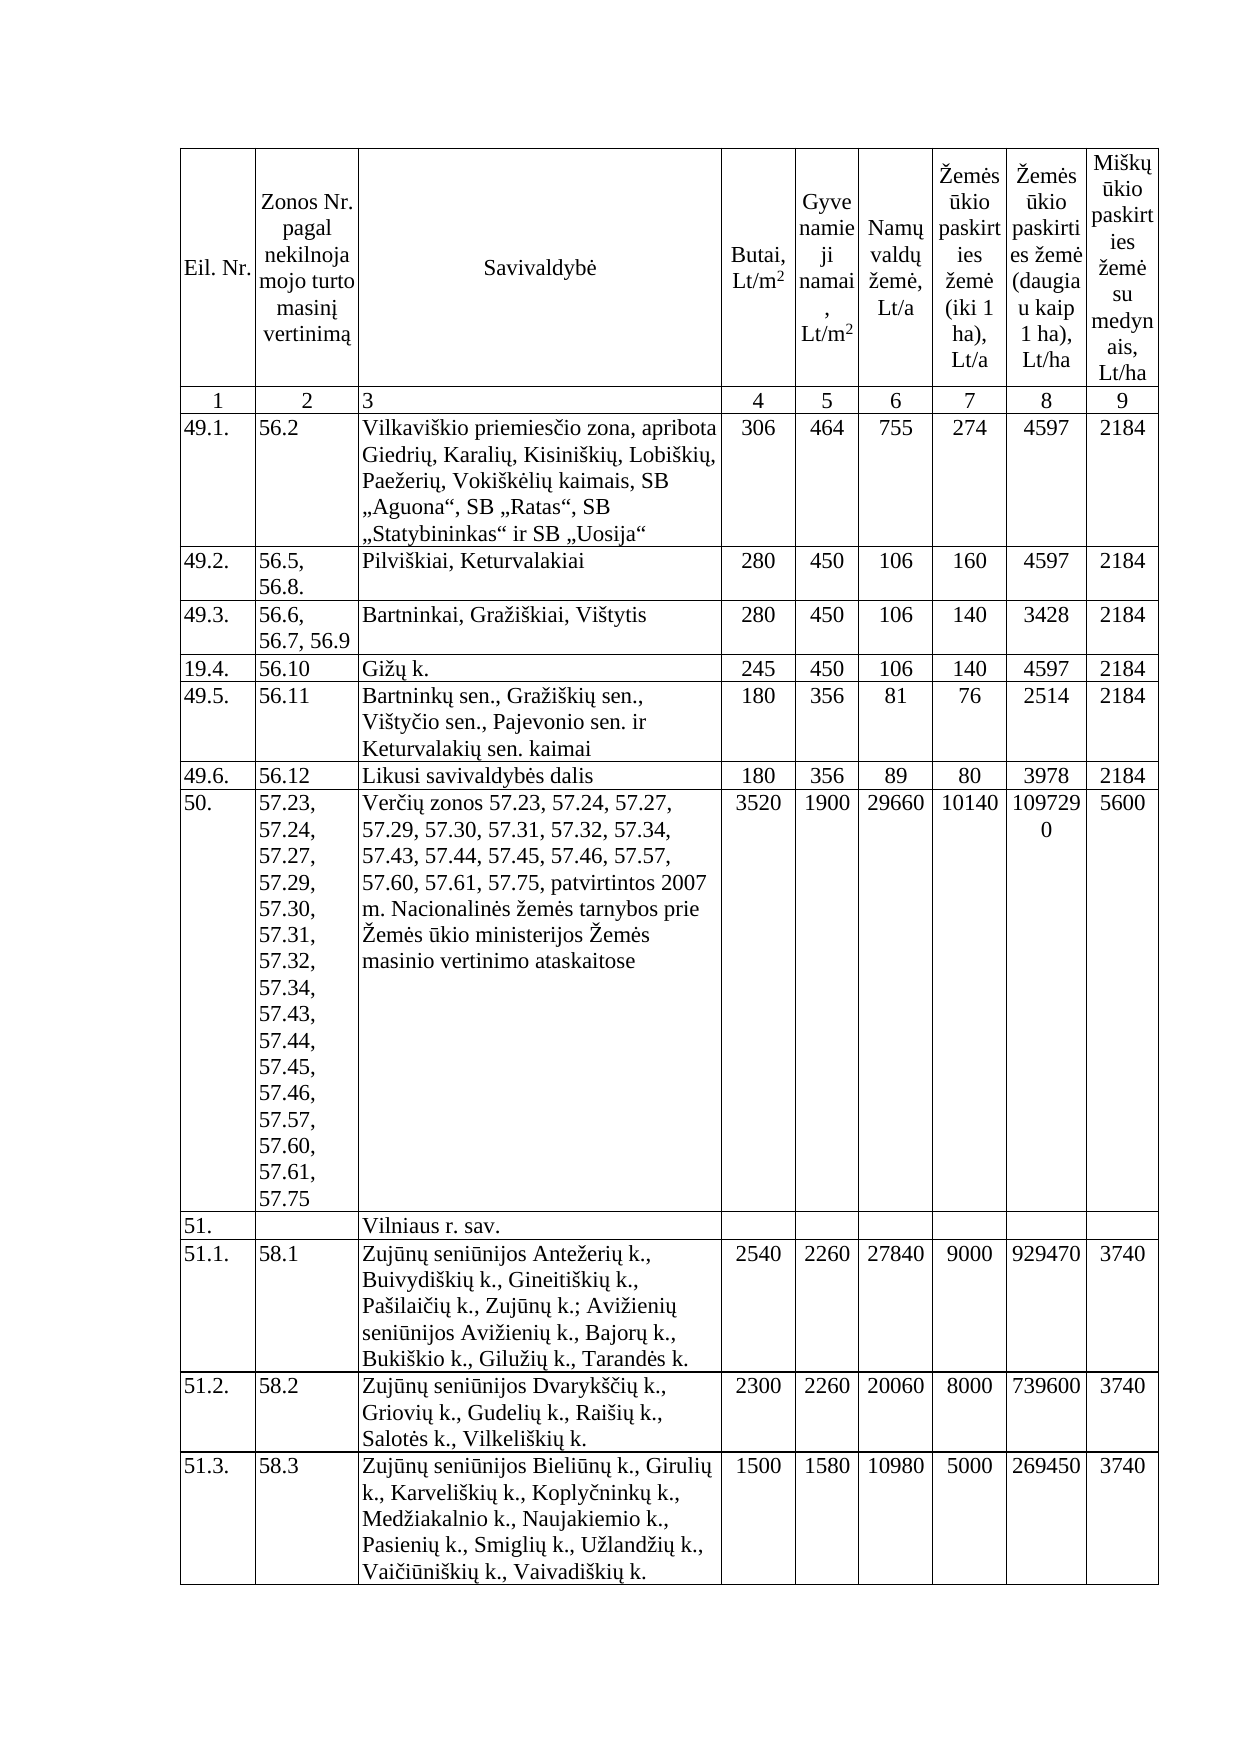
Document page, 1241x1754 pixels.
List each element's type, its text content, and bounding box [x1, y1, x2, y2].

table_cell 3740 [1087, 1453, 1158, 1584]
table_cell 140 [933, 601, 1006, 653]
table_cell Zujūnų seniūnijos Bieliūnų k., Girulių k., Karveliškių k., Koplyčninkų k., Medžiakalnio k., Naujakiemio k., Pasienių k., Smiglių k., Užlandžių k., Vaičiūniškių k., Vaivadiškių k. [359, 1453, 721, 1584]
table_cell 2184 [1087, 414, 1158, 546]
table_cell 9 [1087, 387, 1158, 413]
table_cell 8000 [933, 1373, 1006, 1451]
table_cell 739600 [1007, 1373, 1086, 1451]
table_cell [859, 1212, 932, 1238]
table_cell 80 [933, 762, 1006, 788]
table_header Namų valdų žemė, Lt/a [859, 149, 932, 386]
table_cell 2184 [1087, 762, 1158, 788]
table_cell Likusi savivaldybės dalis [359, 762, 721, 788]
table_cell 9000 [933, 1240, 1006, 1371]
table_cell 3740 [1087, 1373, 1158, 1451]
table_cell 49.2. [181, 547, 255, 600]
table_cell 106 [859, 655, 932, 681]
table_cell 4 [722, 387, 795, 413]
table_cell 49.6. [181, 762, 255, 788]
table_cell 2260 [796, 1373, 858, 1451]
table_cell 180 [722, 762, 795, 788]
table_cell 4597 [1007, 414, 1086, 546]
table_cell 3978 [1007, 762, 1086, 788]
table_header Butai, Lt/m2 [722, 149, 795, 386]
table_cell 10140 [933, 790, 1006, 1211]
table_cell Gižų k. [359, 655, 721, 681]
table_cell 755 [859, 414, 932, 546]
table_cell 269450 [1007, 1453, 1086, 1584]
table_cell 2514 [1007, 682, 1086, 761]
table_cell 106 [859, 601, 932, 653]
table_cell 1 [181, 387, 255, 413]
table_cell [1007, 1212, 1086, 1238]
table_cell 10980 [859, 1453, 932, 1584]
table_cell Vilniaus r. sav. [359, 1212, 721, 1238]
table_cell 58.2 [256, 1373, 358, 1451]
table_cell 49.1. [181, 414, 255, 546]
table_cell [256, 1212, 358, 1238]
table_cell 464 [796, 414, 858, 546]
table_cell 1097290 [1007, 790, 1086, 1211]
table_cell [933, 1212, 1006, 1238]
table_cell 51.2. [181, 1373, 255, 1451]
table_cell 929470 [1007, 1240, 1086, 1371]
table_cell 51.1. [181, 1240, 255, 1371]
table_cell 3740 [1087, 1240, 1158, 1371]
table_cell 19.4. [181, 655, 255, 681]
table_cell 356 [796, 762, 858, 788]
table_cell [1087, 1212, 1158, 1238]
table_cell 56.11 [256, 682, 358, 761]
table_cell 58.3 [256, 1453, 358, 1584]
table_cell 1900 [796, 790, 858, 1211]
table_cell 2540 [722, 1240, 795, 1371]
table_header Savivaldybė [359, 149, 721, 386]
table_cell 5 [796, 387, 858, 413]
table_cell 2 [256, 387, 358, 413]
table_cell 76 [933, 682, 1006, 761]
table_header Žemės ūkio paskirties žemė (iki 1 ha), Lt/a [933, 149, 1006, 386]
table_cell 4597 [1007, 655, 1086, 681]
table_header Gyvenamieji namai, Lt/m2 [796, 149, 858, 386]
table_cell 50. [181, 790, 255, 1211]
table_header Žemės ūkio paskirties žemė (daugiau kaip 1 ha), Lt/ha [1007, 149, 1086, 386]
table_cell 7 [933, 387, 1006, 413]
table_cell Bartninkai, Gražiškiai, Vištytis [359, 601, 721, 653]
table_cell 20060 [859, 1373, 932, 1451]
table_cell 2184 [1087, 601, 1158, 653]
table_header Eil. Nr. [181, 149, 255, 386]
table_header Miškų ūkio paskirties žemė su medynais, Lt/ha [1087, 149, 1158, 386]
table_cell 245 [722, 655, 795, 681]
table_cell 5600 [1087, 790, 1158, 1211]
table_cell 2184 [1087, 682, 1158, 761]
table_cell 140 [933, 655, 1006, 681]
table_cell 2184 [1087, 547, 1158, 600]
table_cell 6 [859, 387, 932, 413]
table_cell 8 [1007, 387, 1086, 413]
table_cell 5000 [933, 1453, 1006, 1584]
table_cell 3 [359, 387, 721, 413]
table_header Zonos Nr. pagal nekilnojamojo turto masinį vertinimą [256, 149, 358, 386]
table_cell 3520 [722, 790, 795, 1211]
table_cell 280 [722, 547, 795, 600]
table_cell 356 [796, 682, 858, 761]
table_cell Bartninkų sen., Gražiškių sen., Vištyčio sen., Pajevonio sen. ir Keturvalakių sen. kaimai [359, 682, 721, 761]
table_cell 29660 [859, 790, 932, 1211]
table_cell 51. [181, 1212, 255, 1238]
table_cell 160 [933, 547, 1006, 600]
table_cell 4597 [1007, 547, 1086, 600]
table_cell [722, 1212, 795, 1238]
table_cell Zujūnų seniūnijos Antežerių k., Buivydiškių k., Gineitiškių k., Pašilaičių k., Zujūnų k.; Avižienių seniūnijos Avižienių k., Bajorų k., Bukiškio k., Gilužių k., Tarandės k. [359, 1240, 721, 1371]
table_cell 51.3. [181, 1453, 255, 1584]
table_cell 2184 [1087, 655, 1158, 681]
table_cell 56.2 [256, 414, 358, 546]
table_cell 56.5, 56.8. [256, 547, 358, 600]
table_cell 56.6, 56.7, 56.9 [256, 601, 358, 653]
table_cell 49.5. [181, 682, 255, 761]
table_cell 450 [796, 547, 858, 600]
table_cell [796, 1212, 858, 1238]
table_cell 1500 [722, 1453, 795, 1584]
table_cell Zujūnų seniūnijos Dvarykščių k., Griovių k., Gudelių k., Raišių k., Salotės k., Vilkeliškių k. [359, 1373, 721, 1451]
table_cell Verčių zonos 57.23, 57.24, 57.27, 57.29, 57.30, 57.31, 57.32, 57.34, 57.43, 57.44, 57.45, 57.46, 57.57, 57.60, 57.61, 57.75, patvirtintos 2007 m. Nacionalinės žemės tarnybos prie Žemės ūkio ministerijos Žemės masinio vertinimo ataskaitose [359, 790, 721, 1211]
table_cell 58.1 [256, 1240, 358, 1371]
table_cell 89 [859, 762, 932, 788]
table_cell 180 [722, 682, 795, 761]
table_cell 56.10 [256, 655, 358, 681]
table_cell Vilkaviškio priemiesčio zona, apribota Giedrių, Karalių, Kisiniškių, Lobiškių, Paežerių, Vokiškėlių kaimais, SB „Aguona“, SB „Ratas“, SB „Statybininkas“ ir SB „Uosija“ [359, 414, 721, 546]
table_cell 106 [859, 547, 932, 600]
table_cell 2260 [796, 1240, 858, 1371]
table_cell 274 [933, 414, 1006, 546]
table_cell Pilviškiai, Keturvalakiai [359, 547, 721, 600]
table_cell 1580 [796, 1453, 858, 1584]
table_cell 306 [722, 414, 795, 546]
table_cell 81 [859, 682, 932, 761]
table_cell 280 [722, 601, 795, 653]
table_cell 2300 [722, 1373, 795, 1451]
table_cell 49.3. [181, 601, 255, 653]
table_cell 450 [796, 601, 858, 653]
table_cell 57.23, 57.24, 57.27, 57.29, 57.30, 57.31, 57.32, 57.34, 57.43, 57.44, 57.45, 57.46, 57.57, 57.60, 57.61, 57.75 [256, 790, 358, 1211]
table_cell 27840 [859, 1240, 932, 1371]
table_cell 450 [796, 655, 858, 681]
table_cell 3428 [1007, 601, 1086, 653]
table_cell 56.12 [256, 762, 358, 788]
